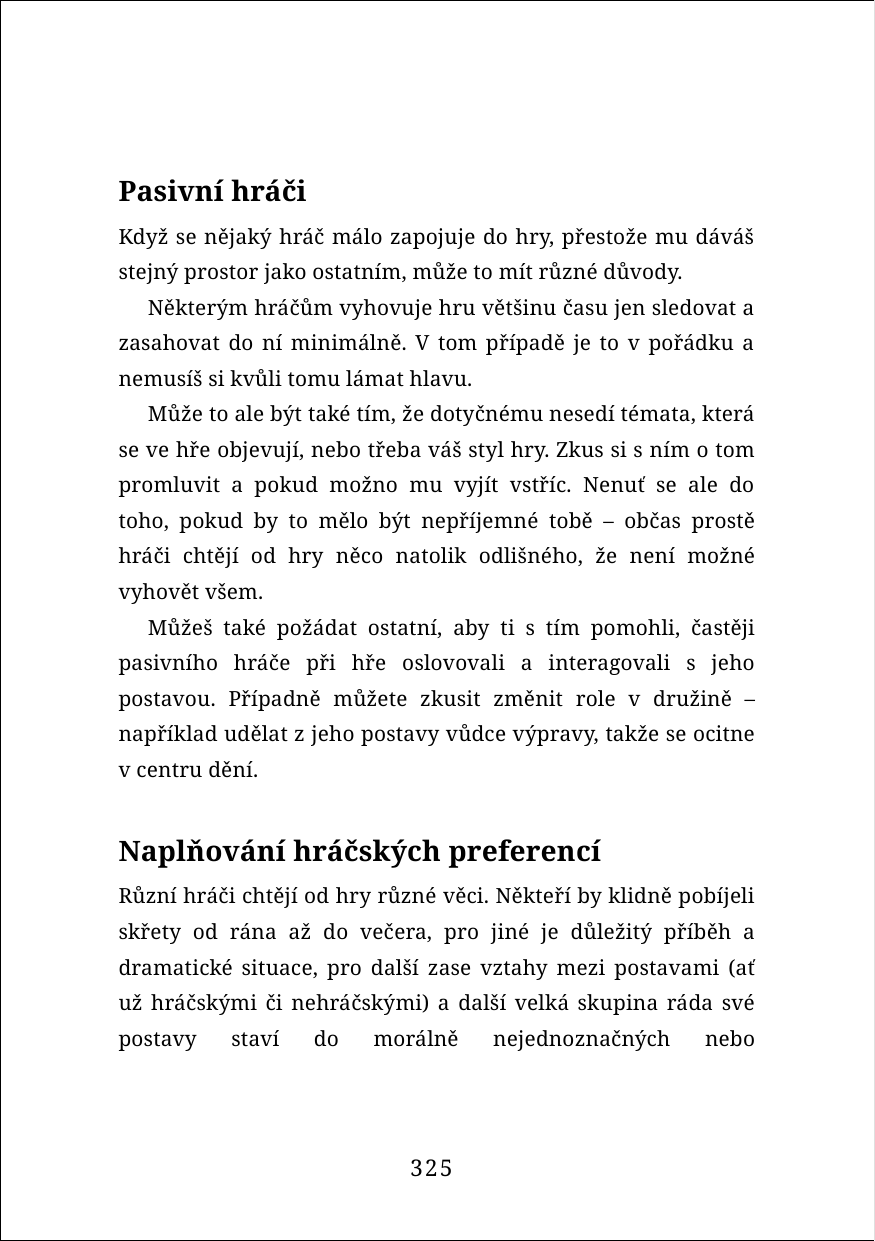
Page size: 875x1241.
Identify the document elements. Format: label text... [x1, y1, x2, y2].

subtitle Naplňování hráčských preferencí [118, 832, 756, 870]
text Různí hráči chtějí od hry různé věci. Někteří by klidně pobíjeli skřety od rána až do večera, pro jiné je důležitý příběh a dramatické situace, pro další zase vztahy mezi postavami (ať už hráčskými či nehráčskými) a další velká skupina ráda své postavy staví do morálně nejednoznačných nebo [118, 882, 756, 1052]
text Když se nějaký hráč málo zapojuje do hry, přestože mu dáváš stejný prostor jako ostatním, může to mít různé důvody. Některým hráčům vyhovuje hru většinu času jen sledovat a zasahovat do ní minimálně. V tom případě je to v pořádku a nemusíš si kvůli tomu lámat hlavu. Může to ale být také tím, že dotyčnému nesedí témata, která se ve hře objevují, nebo třeba váš styl hry. Zkus si s ním o tom promluvit a pokud možno mu vyjít vstříc. Nenuť se ale do toho, pokud by to mělo být nepříjemné tobě – občas prostě hráči chtějí od hry něco natolik odlišného, že není možné vyhovět všem. Můžeš také požádat ostatní, aby ti s tím pomohli, častěji pasivního hráče při hře oslovovali a interagovali s jeho postavou. Případně můžete zkusit změnit role v družině – například udělat z jeho postavy vůdce výpravy, takže se ocitne v centru dění. [118, 222, 756, 783]
subtitle Pasivní hráči [118, 172, 756, 210]
